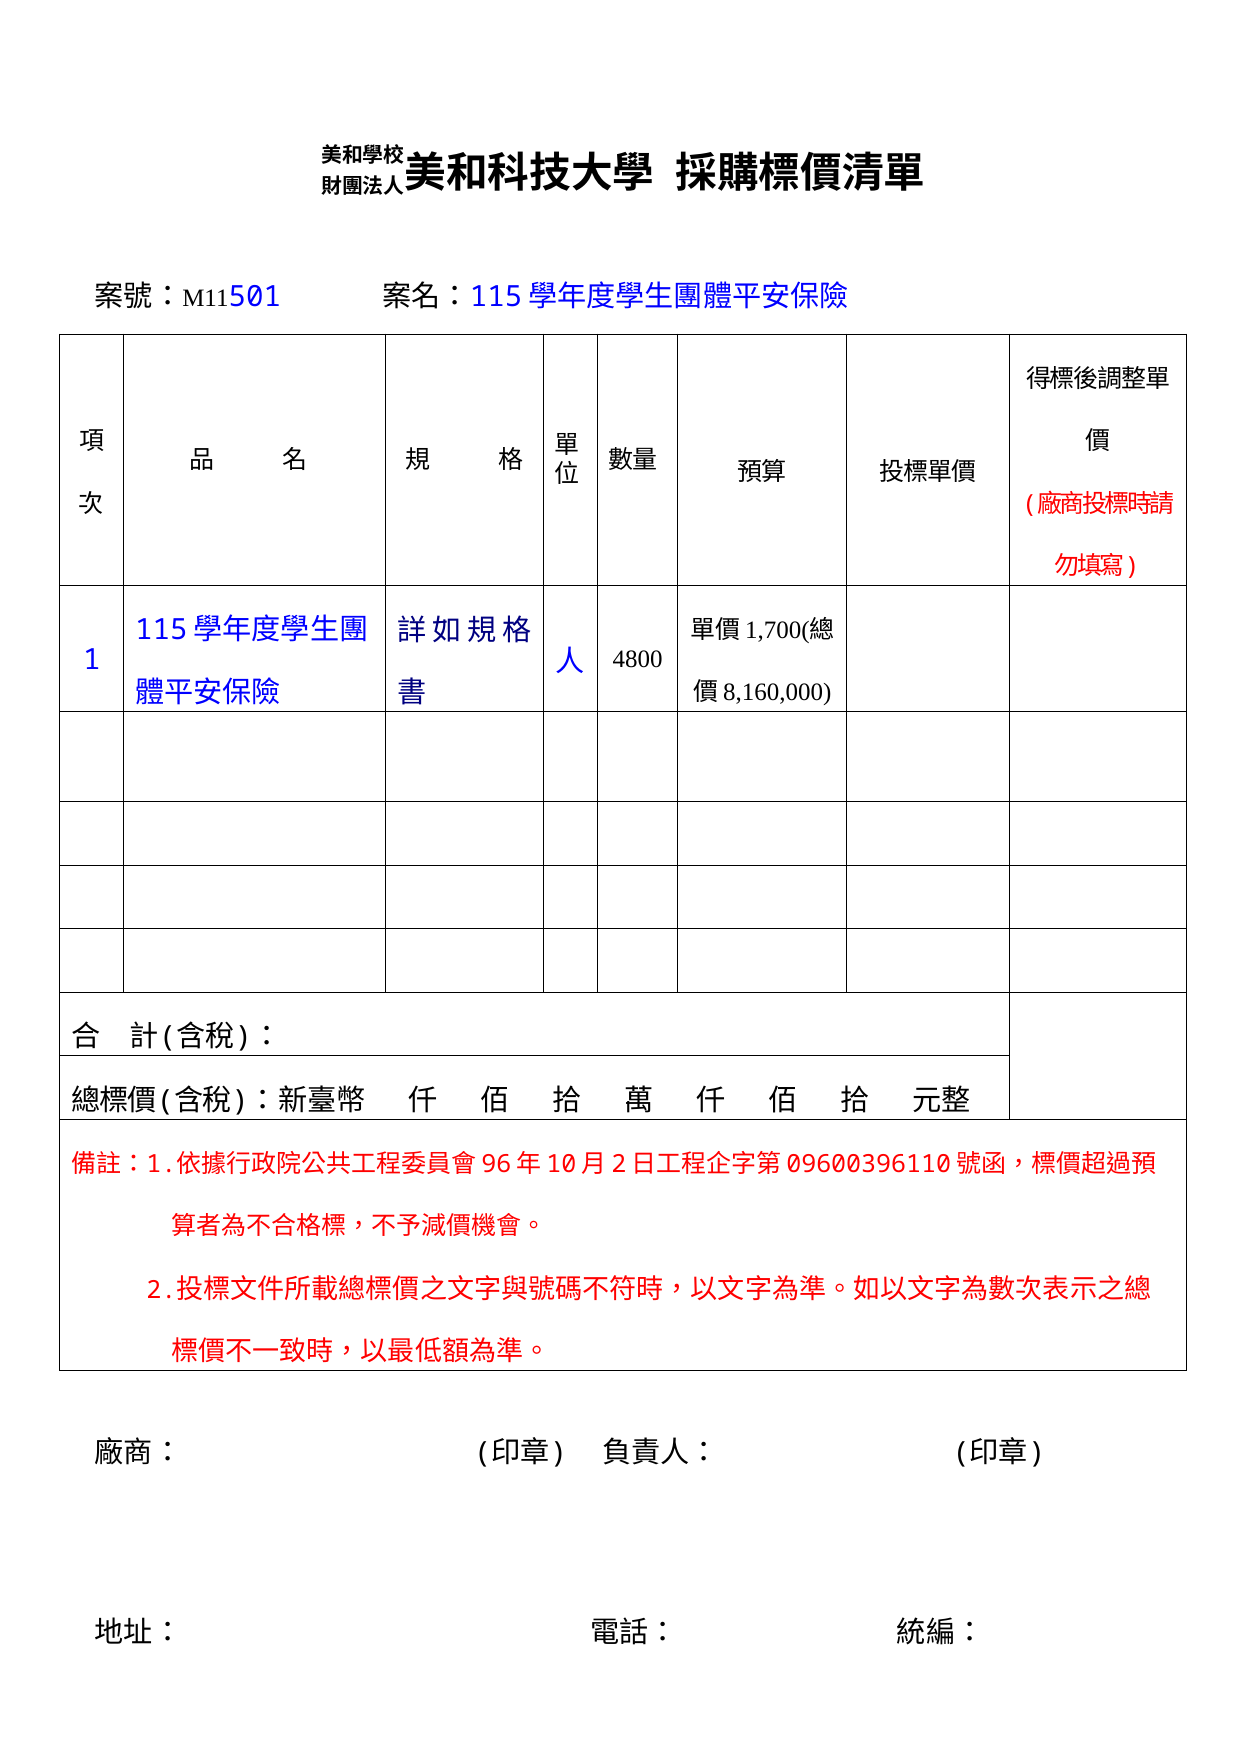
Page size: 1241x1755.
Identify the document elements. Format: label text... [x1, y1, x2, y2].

table_cell 詳如規格書 [386, 586, 543, 711]
table_cell [386, 866, 543, 928]
table_cell [544, 929, 597, 992]
table_header 品 名 [124, 335, 385, 584]
table_cell [60, 712, 123, 801]
table_cell 1 [60, 586, 123, 711]
table_cell [1010, 929, 1186, 992]
table_cell [1010, 866, 1186, 928]
table_header 數量 [598, 335, 677, 584]
table_cell [124, 802, 385, 864]
text 美和學校財團法人美和科技大學 採購標價清單 [94, 127, 1152, 190]
table_cell [60, 866, 123, 928]
table_cell [1010, 712, 1186, 801]
table_cell [598, 712, 677, 801]
table_header 項次 [60, 335, 123, 584]
table_cell [1010, 586, 1186, 711]
table_header 規 格 [386, 335, 543, 584]
table_cell 人 [544, 586, 597, 711]
table_cell [847, 802, 1009, 864]
table_cell 備註：1.依據行政院公共工程委員會96年10月2日工程企字第09600396110號函，標價超過預算者為不合格標，不予減價機會。 2.投標文件所載總標價之文字與號碼不符時，以文字為準。如以文字為數次表示之總標價不一致時，以最低額為準。 [60, 1120, 1186, 1370]
table_cell [60, 929, 123, 992]
table_cell [598, 929, 677, 992]
table_cell [678, 929, 846, 992]
table_cell [124, 929, 385, 992]
table_header 單位 [544, 335, 597, 584]
table_cell 總標價(含稅)：新臺幣 仟 佰 拾 萬 仟 佰 拾 元整 [60, 1056, 1009, 1119]
table_cell [124, 866, 385, 928]
table_cell [386, 712, 543, 801]
table_cell [847, 712, 1009, 801]
table_header 得標後調整單價 (廠商投標時請勿填寫) [1010, 335, 1186, 584]
table_cell [847, 586, 1009, 711]
table_header 投標單價 [847, 335, 1009, 584]
table_cell [678, 712, 846, 801]
table_cell [544, 866, 597, 928]
table_cell [386, 802, 543, 864]
table_cell [678, 866, 846, 928]
table_cell [847, 866, 1009, 928]
table_cell 115學年度學生團體平安保險 [124, 586, 385, 711]
table_cell 合 計(含稅)： [60, 993, 1009, 1055]
table_cell [544, 712, 597, 801]
table_cell [544, 802, 597, 864]
table_cell [598, 866, 677, 928]
text 案號：M11501 案名：115學年度學生團體平安保險 [94, 252, 1152, 315]
table_cell [1010, 802, 1186, 864]
table_cell [386, 929, 543, 992]
table_cell [60, 802, 123, 864]
table_cell [847, 929, 1009, 992]
table_cell 4800 [598, 586, 677, 711]
table_cell [1010, 993, 1186, 1119]
text 地址： 電話： 統編： [94, 1588, 1152, 1651]
table_cell [678, 802, 846, 864]
table_header 預算 [678, 335, 846, 584]
table_cell [124, 712, 385, 801]
table_cell 單價1,700(總價8,160,000) [678, 586, 846, 711]
table_cell [598, 802, 677, 864]
text 廠商： (印章) 負責人： (印章) [94, 1408, 1152, 1471]
